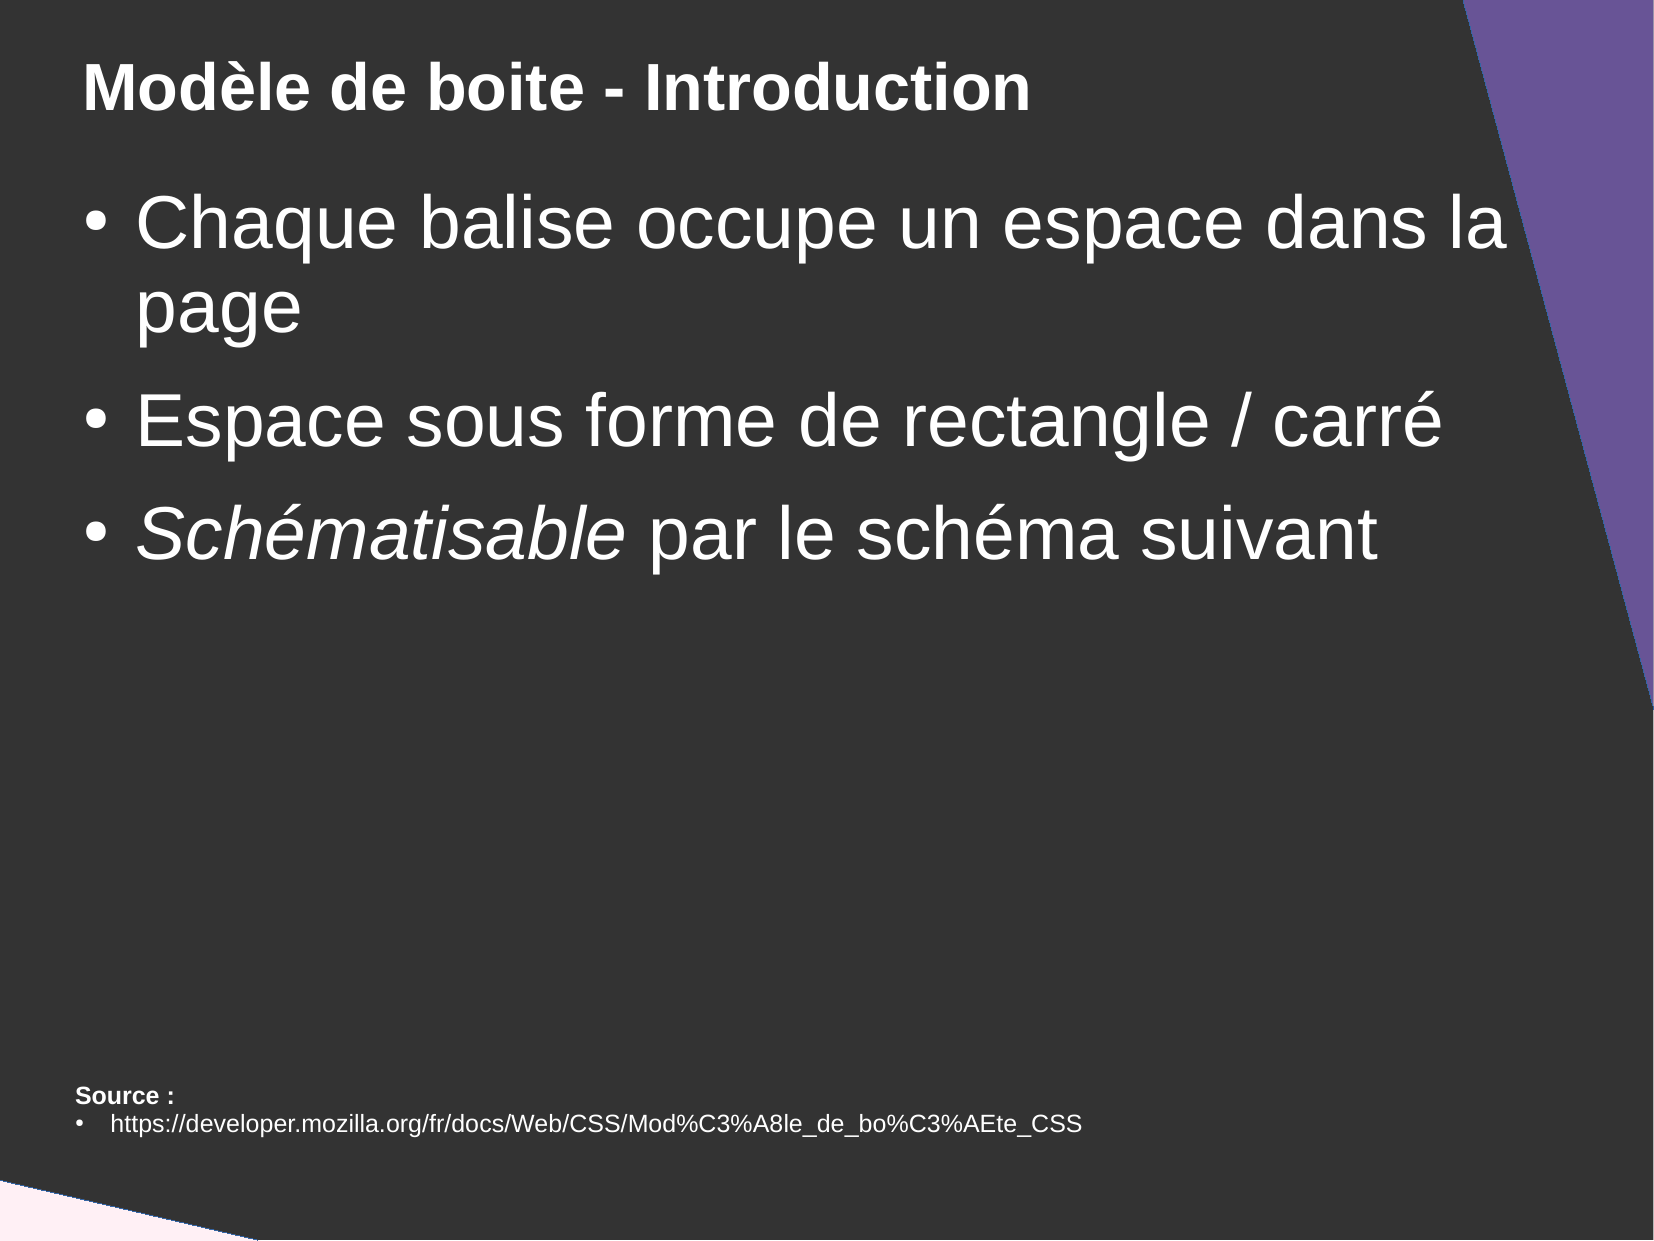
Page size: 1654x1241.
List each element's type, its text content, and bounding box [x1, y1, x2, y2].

list Chaque balise occupe un espace dans la page Espace sous forme de rectangle / carré Schématisable par le schéma suivant [64, 180, 1604, 745]
text_box [1463, 0, 1654, 710]
text_box [0, 1180, 262, 1241]
title Modèle de boite - Introduction [82, 49, 1571, 130]
text_box Source : https://developer.mozilla.org/fr/docs/Web/CSS/Mod%C3%A8le_de_bo%C3%AEte_CSS [60, 1074, 1546, 1217]
